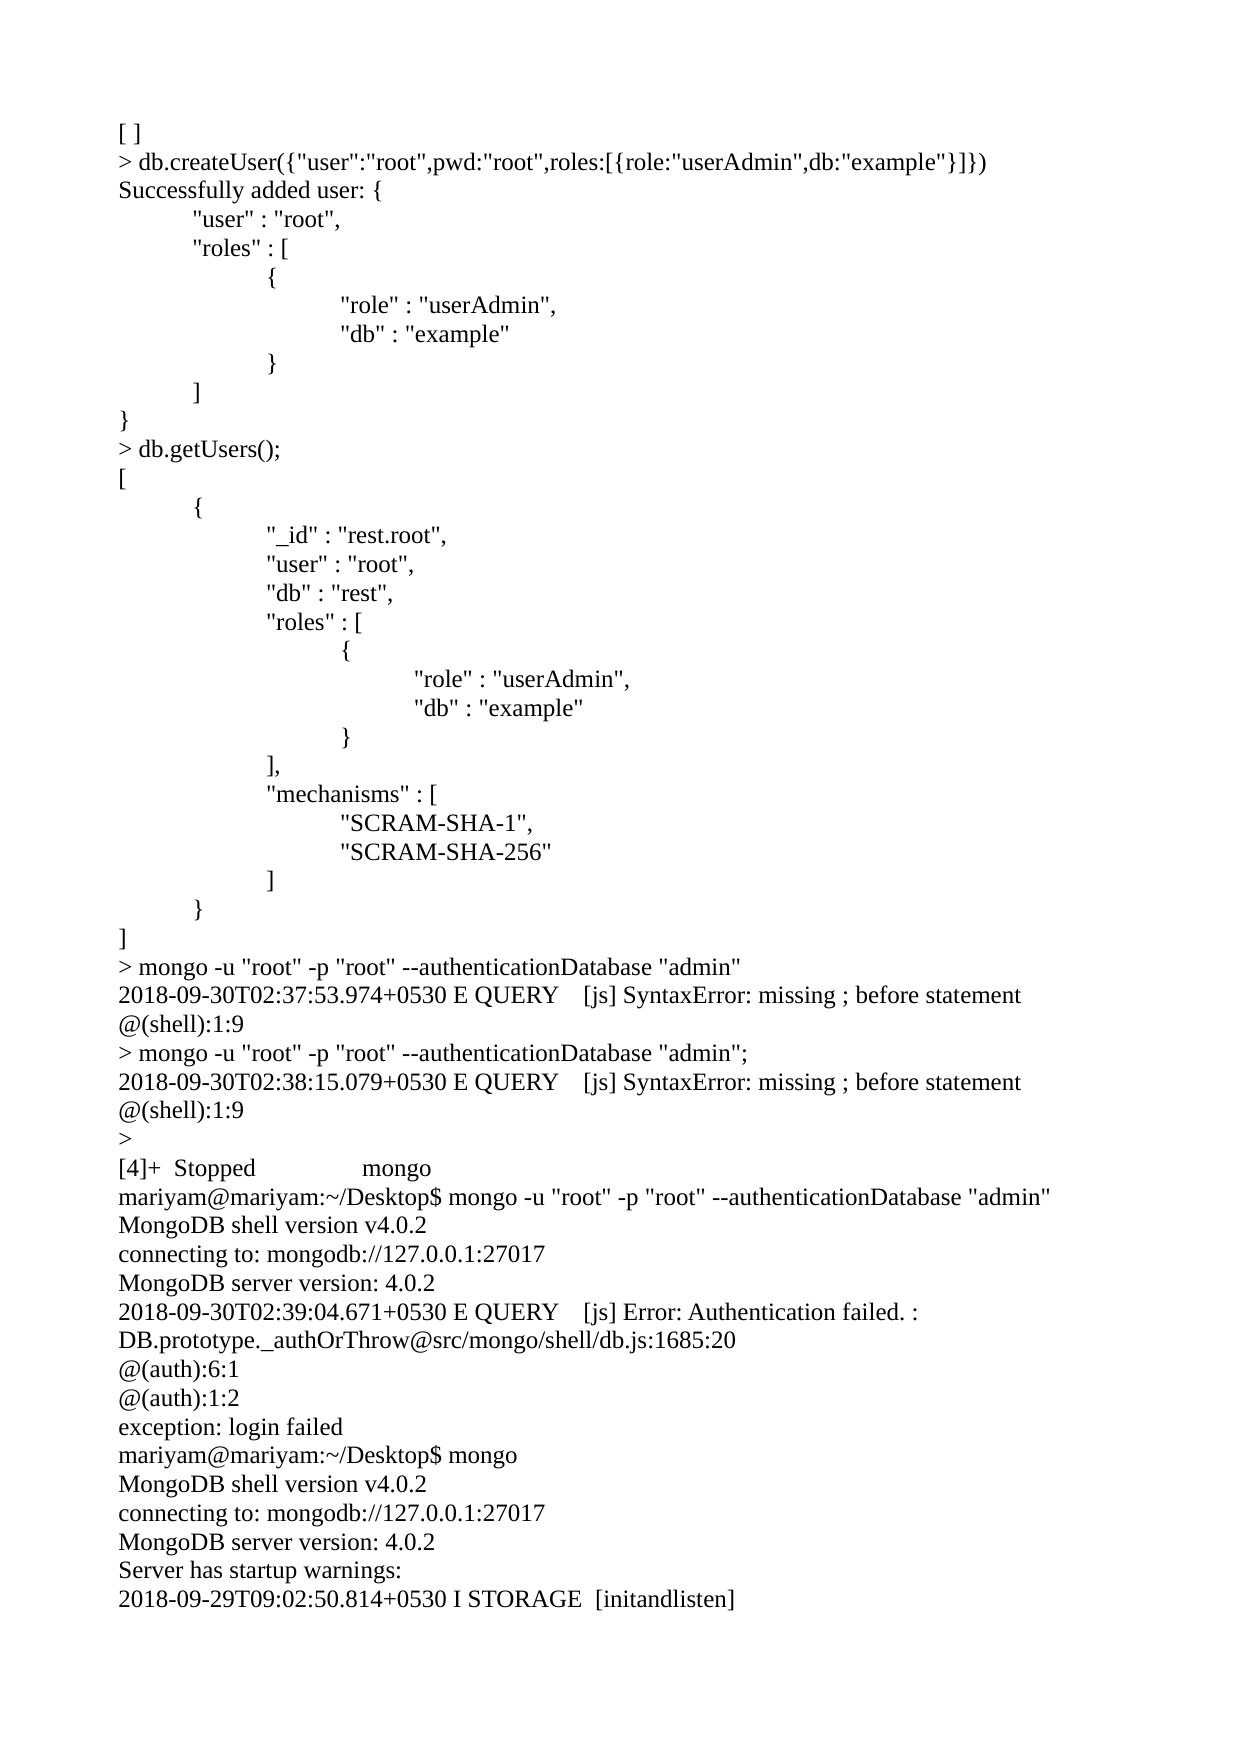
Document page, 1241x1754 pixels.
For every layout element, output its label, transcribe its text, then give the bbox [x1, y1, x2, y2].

text Successfully added user: { [118, 176, 1122, 204]
text MongoDB server version: 4.0.2 [118, 1527, 1122, 1556]
text DB.prototype._authOrThrow@src/mongo/shell/db.js:1685:20 [118, 1326, 1122, 1354]
text > db.getUsers(); [118, 434, 1122, 463]
text "SCRAM-SHA-1", [118, 808, 1122, 837]
text [4]+ Stopped mongo [118, 1153, 1122, 1182]
text > db.createUser({"user":"root",pwd:"root",roles:[{role:"userAdmin",db:"example"}]}) [118, 147, 1122, 176]
text "roles" : [ [118, 233, 1122, 262]
text "role" : "userAdmin", [118, 664, 1122, 693]
text Server has startup warnings: [118, 1556, 1122, 1584]
text @(auth):6:1 [118, 1354, 1122, 1383]
text ] [118, 923, 1122, 952]
text { [118, 492, 1122, 521]
text } [118, 722, 1122, 751]
text ] [118, 377, 1122, 406]
text 2018-09-29T09:02:50.814+0530 I STORAGE [initandlisten] [118, 1584, 1122, 1613]
text ] [118, 866, 1122, 894]
text MongoDB server version: 4.0.2 [118, 1268, 1122, 1297]
text { [118, 636, 1122, 664]
text [ ] [118, 118, 1122, 147]
text mariyam@mariyam:~/Desktop$ mongo [118, 1441, 1122, 1469]
text "SCRAM-SHA-256" [118, 837, 1122, 866]
text { [118, 262, 1122, 291]
text "db" : "example" [118, 693, 1122, 722]
text mariyam@mariyam:~/Desktop$ mongo -u "root" -p "root" --authenticationDatabase "admin" [118, 1182, 1122, 1211]
text 2018-09-30T02:39:04.671+0530 E QUERY [js] Error: Authentication failed. : [118, 1297, 1122, 1326]
text "role" : "userAdmin", [118, 291, 1122, 319]
text ], [118, 751, 1122, 779]
text connecting to: mongodb://127.0.0.1:27017 [118, 1498, 1122, 1527]
text "user" : "root", [118, 204, 1122, 233]
text "_id" : "rest.root", [118, 521, 1122, 549]
text } [118, 894, 1122, 923]
text } [118, 406, 1122, 434]
text "mechanisms" : [ [118, 779, 1122, 808]
text 2018-09-30T02:37:53.974+0530 E QUERY [js] SyntaxError: missing ; before statement @(shell):1:9 [118, 981, 1122, 1038]
text @(auth):1:2 [118, 1383, 1122, 1412]
text connecting to: mongodb://127.0.0.1:27017 [118, 1239, 1122, 1268]
text MongoDB shell version v4.0.2 [118, 1469, 1122, 1498]
text MongoDB shell version v4.0.2 [118, 1211, 1122, 1239]
text > mongo -u "root" -p "root" --authenticationDatabase "admin"; [118, 1038, 1122, 1067]
text exception: login failed [118, 1412, 1122, 1441]
text [ [118, 463, 1122, 492]
text 2018-09-30T02:38:15.079+0530 E QUERY [js] SyntaxError: missing ; before statement @(shell):1:9 [118, 1067, 1122, 1124]
text "user" : "root", [118, 549, 1122, 578]
text "db" : "rest", [118, 578, 1122, 607]
text > [118, 1124, 1122, 1153]
text > mongo -u "root" -p "root" --authenticationDatabase "admin" [118, 952, 1122, 981]
text "db" : "example" [118, 319, 1122, 348]
text "roles" : [ [118, 607, 1122, 636]
text } [118, 348, 1122, 377]
